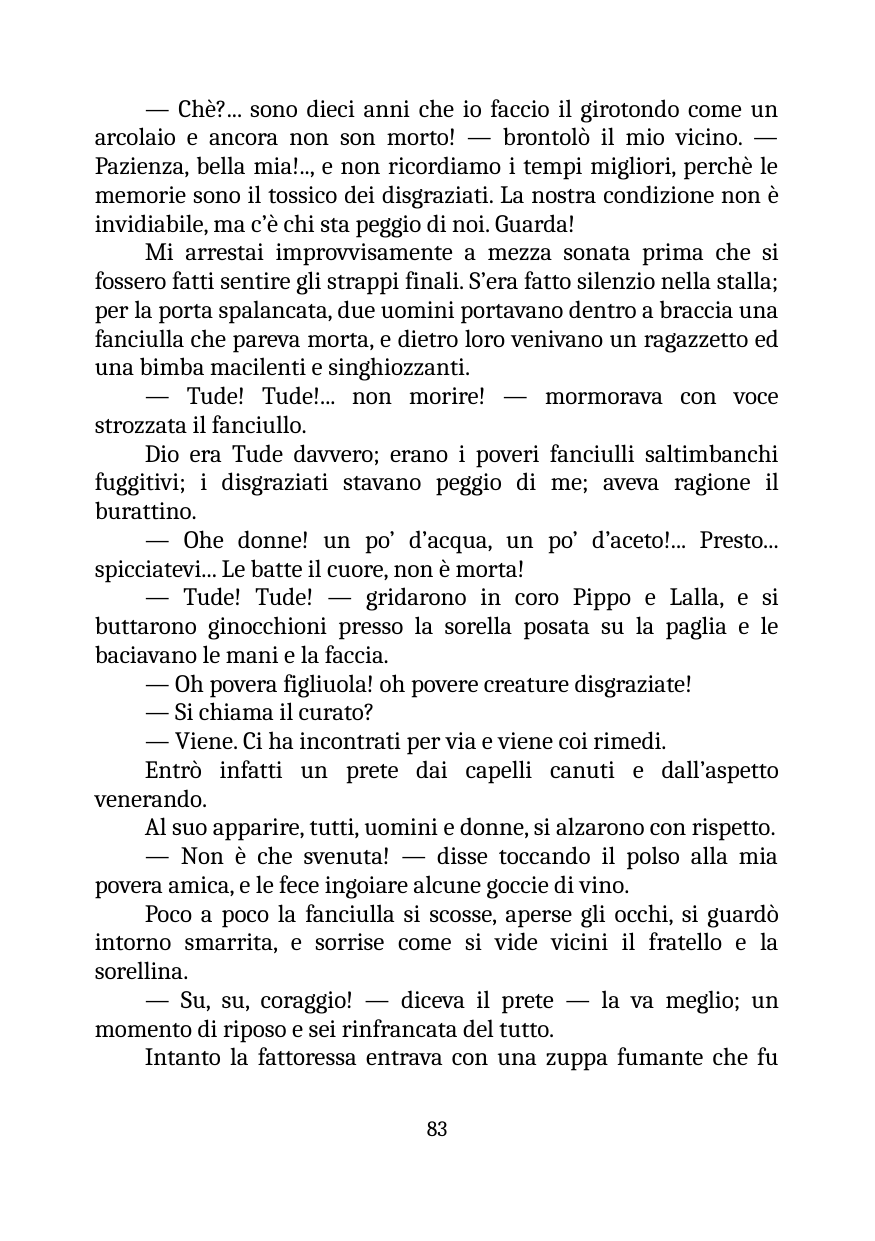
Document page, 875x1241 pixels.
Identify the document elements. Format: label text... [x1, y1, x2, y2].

text — Oh povera figliuola! oh povere creature disgraziate! [94, 669, 779, 698]
text — Non è che svenuta! — disse toccando il polso alla mia povera amica, e le fece ingoiare alcune goccie di vino. [94, 842, 779, 899]
text Al suo apparire, tutti, uomini e donne, si alzarono con rispetto. [94, 813, 779, 842]
text — Su, su, coraggio! — diceva il prete — la va meglio; un momento di riposo e sei rinfrancata del tutto. [94, 986, 779, 1043]
text — Tude! Tude!... non morire! — mormorava con voce strozzata il fanciullo. [94, 382, 779, 439]
text — Ohe donne! un po’ d’acqua, un po’ d’aceto!... Presto... spicciatevi... Le batte il cuore, non è morta! [94, 526, 779, 583]
text Mi arrestai improvvisamente a mezza sonata prima che si fossero fatti sentire gli strappi finali. S’era fatto silenzio nella stalla; per la porta spalancata, due uomini portavano dentro a braccia una fanciulla che pareva morta, e dietro loro venivano un ragazzetto ed una bimba macilenti e singhiozzanti. [94, 238, 779, 382]
text Entrò infatti un prete dai capelli canuti e dall’aspetto venerando. [94, 756, 779, 813]
text — Chè?... sono dieci anni che io faccio il girotondo come un arcolaio e ancora non son morto! — brontolò il mio vicino. — Pazienza, bella mia!.., e non ricordiamo i tempi migliori, perchè le memorie sono il tossico dei disgraziati. La nostra condizione non è invidiabile, ma c’è chi sta peggio di noi. Guarda! [94, 94, 779, 238]
text — Viene. Ci ha incontrati per via e viene coi rimedi. [94, 727, 779, 756]
text Intanto la fattoressa entrava con una zuppa fumante che fu [94, 1043, 779, 1072]
text Poco a poco la fanciulla si scosse, aperse gli occhi, si guardò intorno smarrita, e sorrise come si vide vicini il fratello e la sorellina. [94, 899, 779, 986]
text — Tude! Tude! — gridarono in coro Pippo e Lalla, e si buttarono ginocchioni presso la sorella posata su la paglia e le baciavano le mani e la faccia. [94, 583, 779, 669]
text Dio era Tude davvero; erano i poveri fanciulli saltimbanchi fuggitivi; i disgraziati stavano peggio di me; aveva ragione il burattino. [94, 439, 779, 526]
text — Si chiama il curato? [94, 698, 779, 727]
